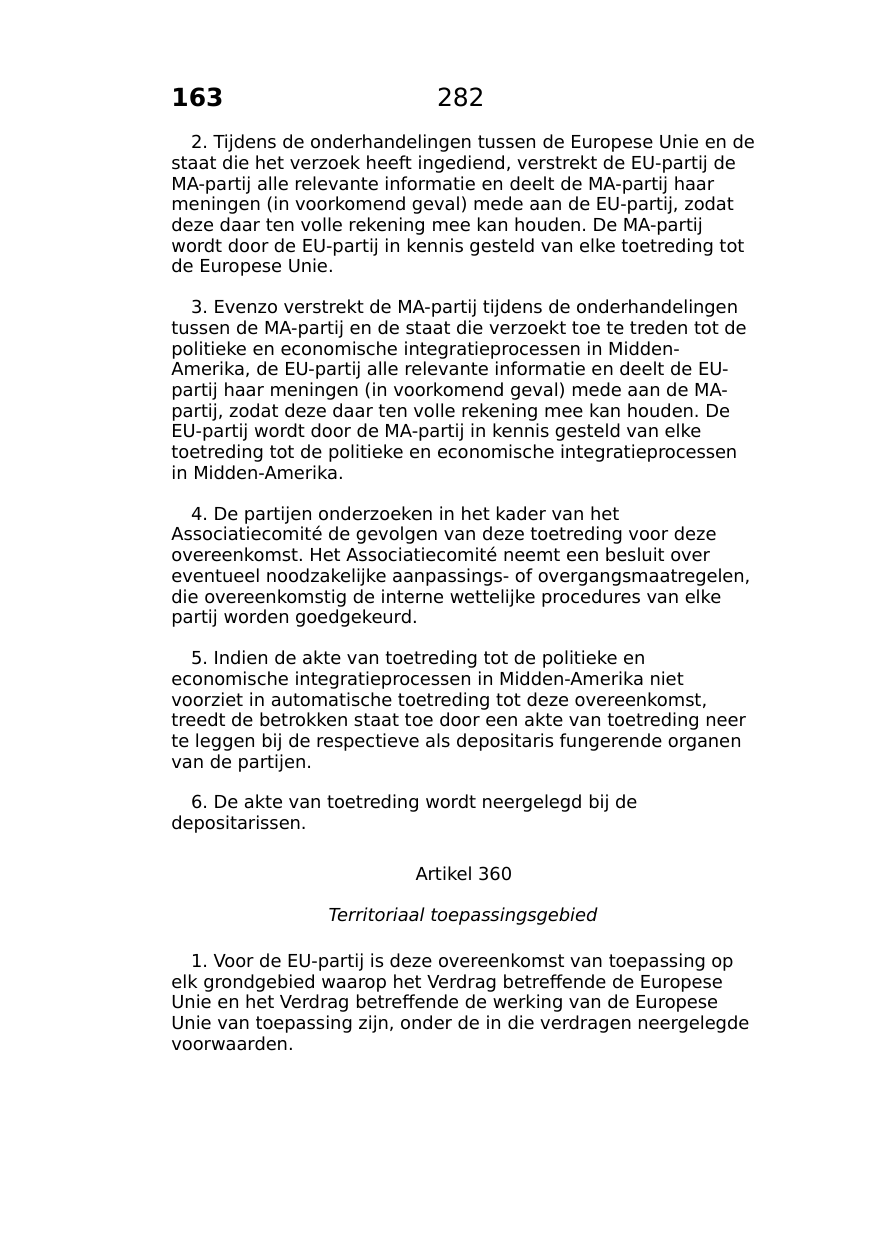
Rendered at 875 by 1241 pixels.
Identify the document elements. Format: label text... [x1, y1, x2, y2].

text 3. Evenzo verstrekt de MA-partij tijdens de onderhandelingen tussen de MA-partij en de staat die verzoekt toe te treden tot de politieke en economische integratieprocessen in Midden-Amerika, de EU-partij alle relevante informatie en deelt de EU-partij haar meningen (in voorkomend geval) mede aan de MA-partij, zodat deze daar ten volle rekening mee kan houden. De EU-partij wordt door de MA-partij in kennis gesteld van elke toetreding tot de politieke en economische integratieprocessen in Midden-Amerika. [171, 297, 756, 483]
text 6. De akte van toetreding wordt neergelegd bij de depositarissen. [171, 792, 756, 834]
text 5. Indien de akte van toetreding tot de politieke en economische integratieprocessen in Midden-Amerika niet voorziet in automatische toetreding tot deze overeenkomst, treedt de betrokken staat toe door een akte van toetreding neer te leggen bij de respectieve als depositaris fungerende organen van de partijen. [171, 648, 756, 772]
text 4. De partijen onderzoeken in het kader van het Associatiecomité de gevolgen van deze toetreding voor deze overeenkomst. Het Associatiecomité neemt een besluit over eventueel noodzakelijke aanpassings- of overgangsmaatregelen, die overeenkomstig de interne wettelijke procedures van elke partij worden goedgekeurd. [171, 503, 756, 628]
text 1. Voor de EU-partij is deze overeenkomst van toepassing op elk grondgebied waarop het Verdrag betreffende de Europese Unie en het Verdrag betreffende de werking van de Europese Unie van toepassing zijn, onder de in die verdragen neergelegde voorwaarden. [171, 951, 756, 1054]
text 2. Tijdens de onderhandelingen tussen de Europese Unie en de staat die het verzoek heeft ingediend, verstrekt de EU-partij de MA-partij alle relevante informatie en deelt de MA-partij haar meningen (in voorkomend geval) mede aan de EU-partij, zodat deze daar ten volle rekening mee kan houden. De MA-partij wordt door de EU-partij in kennis gesteld van elke toetreding tot de Europese Unie. [171, 132, 756, 277]
subtitle Artikel 360 Territoriaal toepassingsgebied [171, 864, 756, 926]
